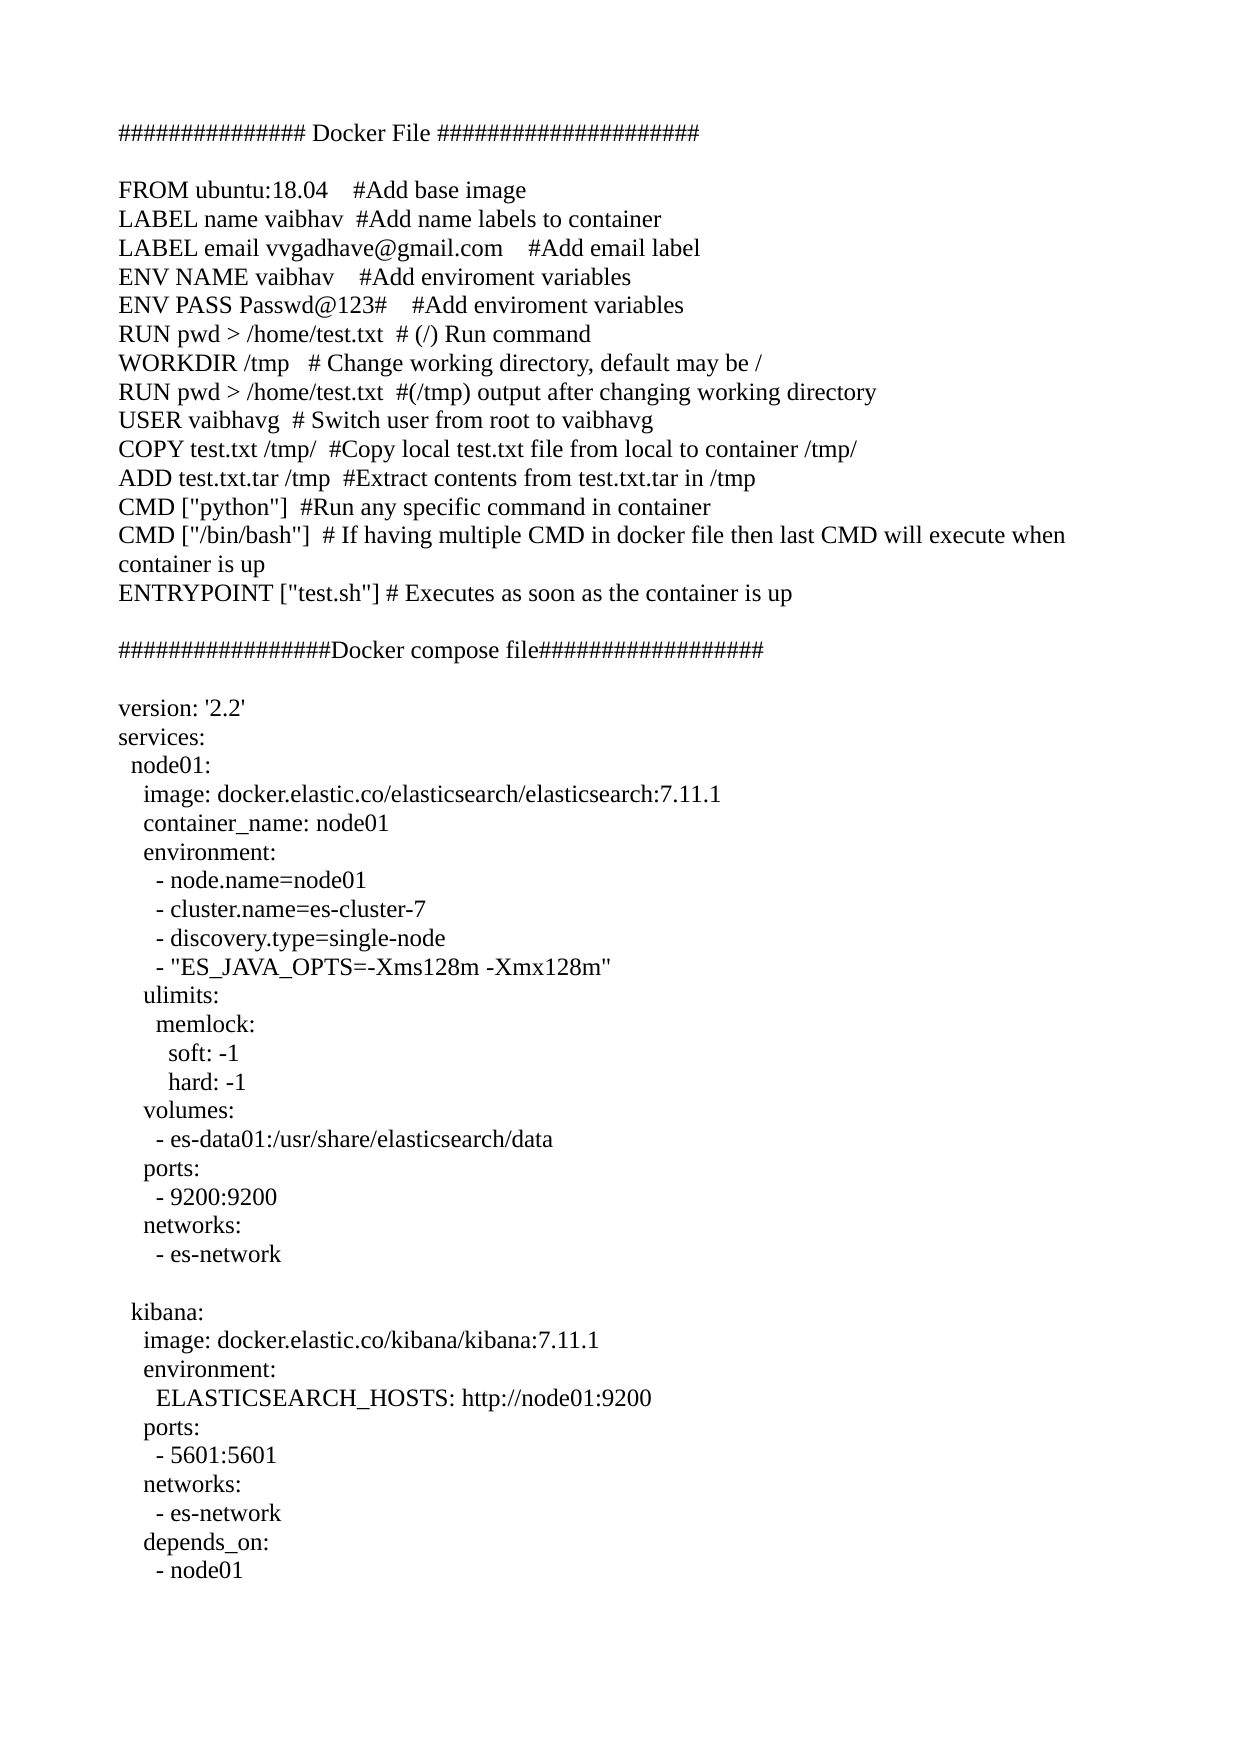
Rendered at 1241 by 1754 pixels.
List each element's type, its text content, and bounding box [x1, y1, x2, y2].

text kibana: [118, 1297, 1122, 1326]
text environment: [118, 1354, 1122, 1383]
text ENTRYPOINT ["test.sh"] # Executes as soon as the container is up [118, 578, 1122, 607]
text memlock: [118, 1009, 1122, 1038]
text ENV PASS Passwd@123# #Add enviroment variables [118, 291, 1122, 319]
text ports: [118, 1412, 1122, 1441]
text - 9200:9200 [118, 1182, 1122, 1211]
text - "ES_JAVA_OPTS=-Xms128m -Xmx128m" [118, 952, 1122, 981]
text services: [118, 722, 1122, 751]
text - 5601:5601 [118, 1441, 1122, 1469]
text - es-network [118, 1498, 1122, 1527]
text ulimits: [118, 981, 1122, 1009]
text ELASTICSEARCH_HOSTS: http://node01:9200 [118, 1383, 1122, 1412]
text image: docker.elastic.co/kibana/kibana:7.11.1 [118, 1326, 1122, 1354]
text - node.name=node01 [118, 866, 1122, 894]
text ports: [118, 1153, 1122, 1182]
text LABEL name vaibhav #Add name labels to container [118, 204, 1122, 233]
text - es-network [118, 1239, 1122, 1268]
text networks: [118, 1211, 1122, 1239]
text container_name: node01 [118, 808, 1122, 837]
text soft: -1 [118, 1038, 1122, 1067]
text - cluster.name=es-cluster-7 [118, 894, 1122, 923]
text ENV NAME vaibhav #Add enviroment variables [118, 262, 1122, 291]
text LABEL email vvgadhave@gmail.com #Add email label [118, 233, 1122, 262]
text COPY test.txt /tmp/ #Copy local test.txt file from local to container /tmp/ [118, 434, 1122, 463]
text ############### Docker File ##################### [118, 118, 1122, 147]
text FROM ubuntu:18.04 #Add base image [118, 176, 1122, 204]
text RUN pwd > /home/test.txt # (/) Run command [118, 319, 1122, 348]
text volumes: [118, 1096, 1122, 1124]
text node01: [118, 751, 1122, 779]
text ADD test.txt.tar /tmp #Extract contents from test.txt.tar in /tmp [118, 463, 1122, 492]
text version: '2.2' [118, 693, 1122, 722]
text - es-data01:/usr/share/elasticsearch/data [118, 1124, 1122, 1153]
text RUN pwd > /home/test.txt #(/tmp) output after changing working directory [118, 377, 1122, 406]
text USER vaibhavg # Switch user from root to vaibhavg [118, 406, 1122, 434]
text hard: -1 [118, 1067, 1122, 1096]
text - node01 [118, 1556, 1122, 1584]
text - discovery.type=single-node [118, 923, 1122, 952]
text CMD ["/bin/bash"] # If having multiple CMD in docker file then last CMD will execute when container is up [118, 521, 1122, 578]
text WORKDIR /tmp # Change working directory, default may be / [118, 348, 1122, 377]
text #################Docker compose file################## [118, 636, 1122, 664]
text CMD ["python"] #Run any specific command in container [118, 492, 1122, 521]
text image: docker.elastic.co/elasticsearch/elasticsearch:7.11.1 [118, 779, 1122, 808]
text depends_on: [118, 1527, 1122, 1556]
text environment: [118, 837, 1122, 866]
text networks: [118, 1469, 1122, 1498]
